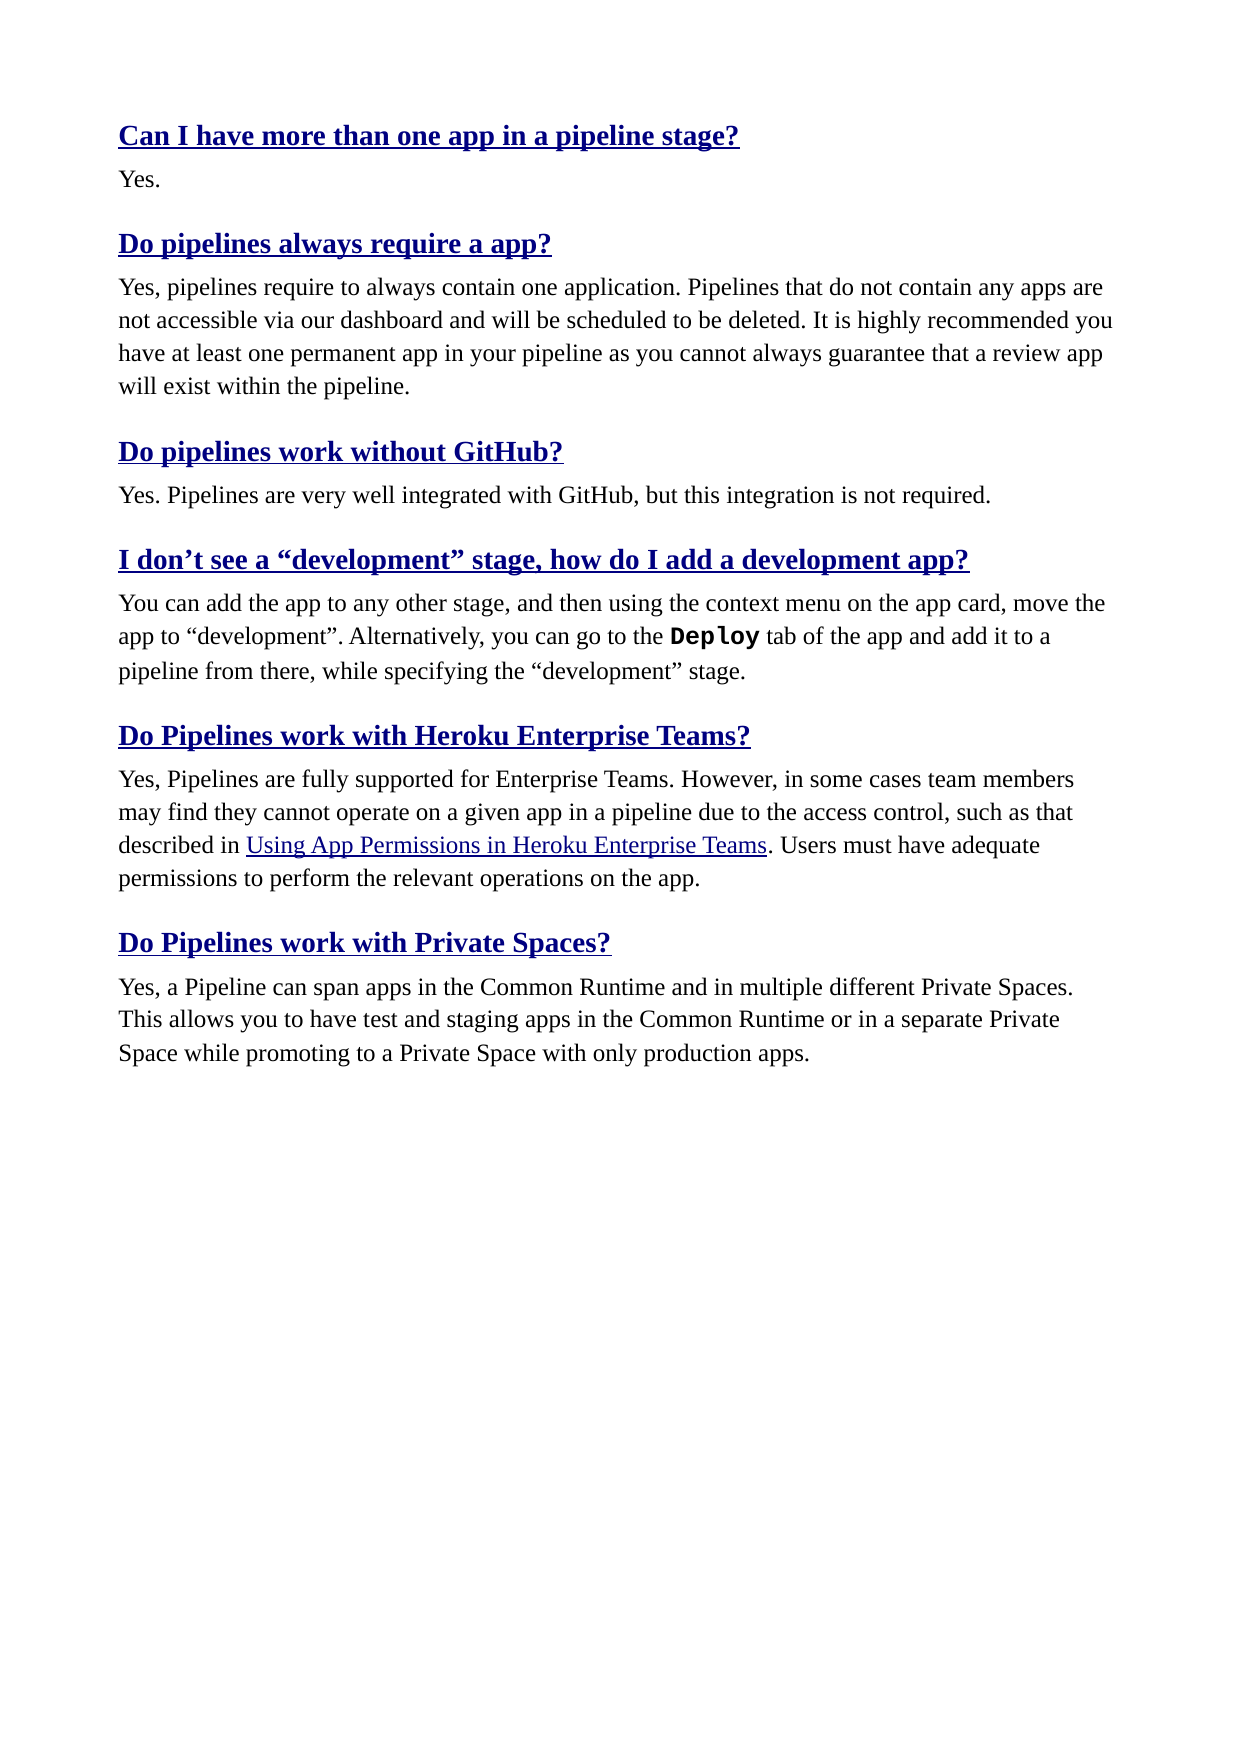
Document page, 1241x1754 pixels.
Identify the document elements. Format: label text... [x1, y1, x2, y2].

subtitle I don’t see a “development” stage, how do I add a development app? [118, 542, 1122, 575]
text Yes. Pipelines are very well integrated with GitHub, but this integration is not required. [118, 480, 1122, 508]
text You can add the app to any other stage, and then using the context menu on the app card, move the app to “development”. Alternatively, you can go to the Deploy tab of the app and add it to a pipeline from there, while specifying the “development” stage. [118, 588, 1122, 685]
text Yes. [118, 164, 1122, 193]
text Yes, pipelines require to always contain one application. Pipelines that do not contain any apps are not accessible via our dashboard and will be scheduled to be deleted. It is highly recommended you have at least one permanent app in your pipeline as you cannot always guarantee that a review app will exist within the pipeline. [118, 272, 1122, 400]
text Yes, Pipelines are fully supported for Enterprise Teams. However, in some cases team members may find they cannot operate on a given app in a pipeline due to the access control, such as that described in Using App Permissions in Heroku Enterprise Teams. Users must have adequate permissions to perform the relevant operations on the app. [118, 764, 1122, 892]
subtitle Do pipelines always require a app? [118, 226, 1122, 260]
subtitle Can I have more than one app in a pipeline stage? [118, 118, 1122, 152]
subtitle Do Pipelines work with Private Spaces? [118, 926, 1122, 959]
subtitle Do Pipelines work with Heroku Enterprise Teams? [118, 718, 1122, 752]
subtitle Do pipelines work without GitHub? [118, 434, 1122, 467]
text Yes, a Pipeline can span apps in the Common Runtime and in multiple different Private Spaces. This allows you to have test and staging apps in the Common Runtime or in a separate Private Space while promoting to a Private Space with only production apps. [118, 972, 1122, 1066]
